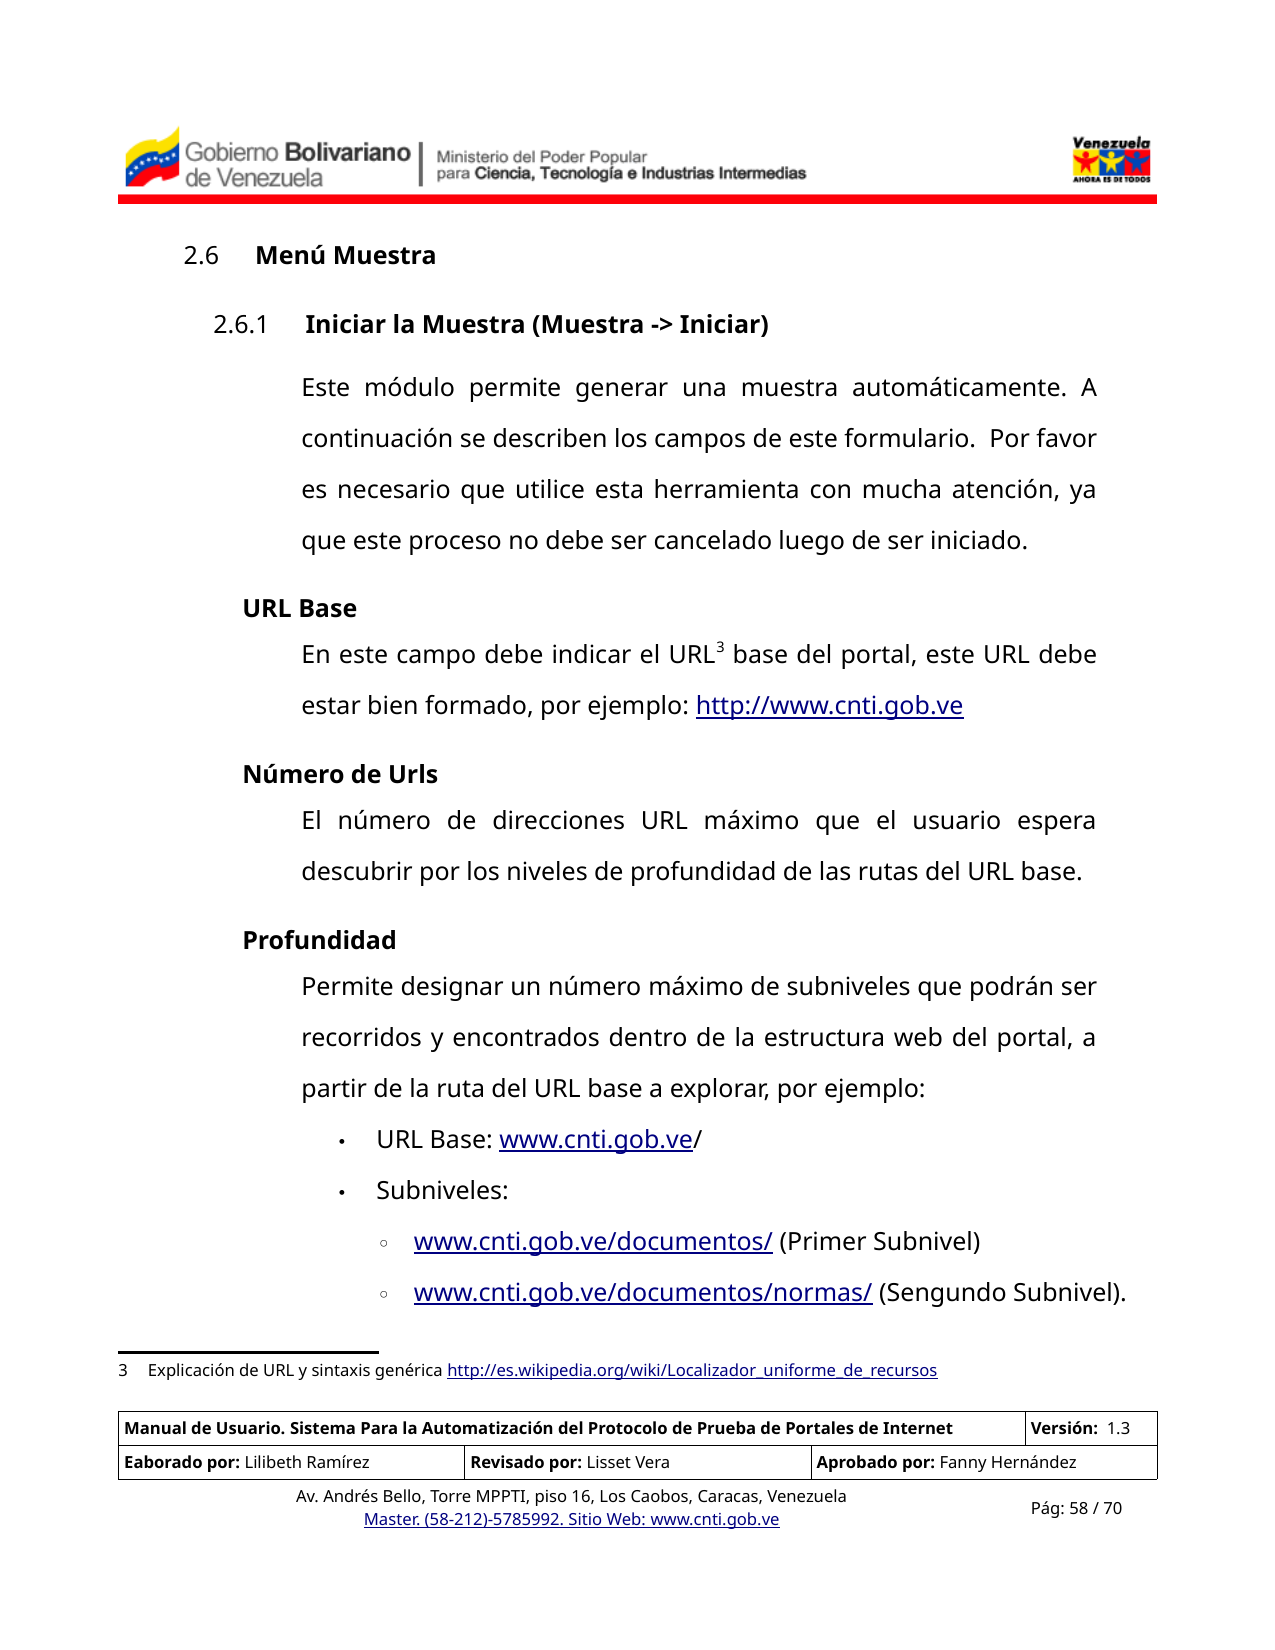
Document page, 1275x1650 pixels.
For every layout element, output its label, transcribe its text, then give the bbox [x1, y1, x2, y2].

text El número de direcciones URL máximo que el usuario espera descubrir por los niveles de profundidad de las rutas del URL base. [301, 802, 1098, 888]
subtitle Iniciar la Muestra (Muestra -> Iniciar) [118, 306, 1157, 340]
subtitle Menú Muestra [118, 238, 1157, 272]
subtitle Número de Urls [242, 757, 1157, 791]
list Subniveles: [339, 1172, 1157, 1206]
list URL Base: www.cnti.gob.ve/ [339, 1121, 1157, 1155]
subtitle Profundidad [242, 922, 1157, 956]
text Permite designar un número máximo de subniveles que podrán ser recorridos y encontrados dentro de la estructura web del portal, a partir de la ruta del URL base a explorar, por ejemplo: [301, 968, 1098, 1104]
subtitle URL Base [242, 591, 1157, 625]
picture [118, 118, 1157, 204]
text Este módulo permite generar una muestra automáticamente. A continuación se describen los campos de este formulario. Por favor es necesario que utilice esta herramienta con mucha atención, ya que este proceso no debe ser cancelado luego de ser iniciado. [301, 369, 1098, 556]
text Explicación de URL y sintaxis genérica http://es.wikipedia.org/wiki/Localizador_uniforme_de_recursos [118, 1358, 1157, 1381]
text En este campo debe indicar el URL base del portal, este URL debe estar bien formado, por ejemplo: http://www.cnti.gob.ve [301, 637, 1098, 722]
list www.cnti.gob.ve/documentos/normas/ (Sengundo Subnivel). [376, 1274, 1157, 1308]
list www.cnti.gob.ve/documentos/ (Primer Subnivel) [376, 1223, 1157, 1257]
